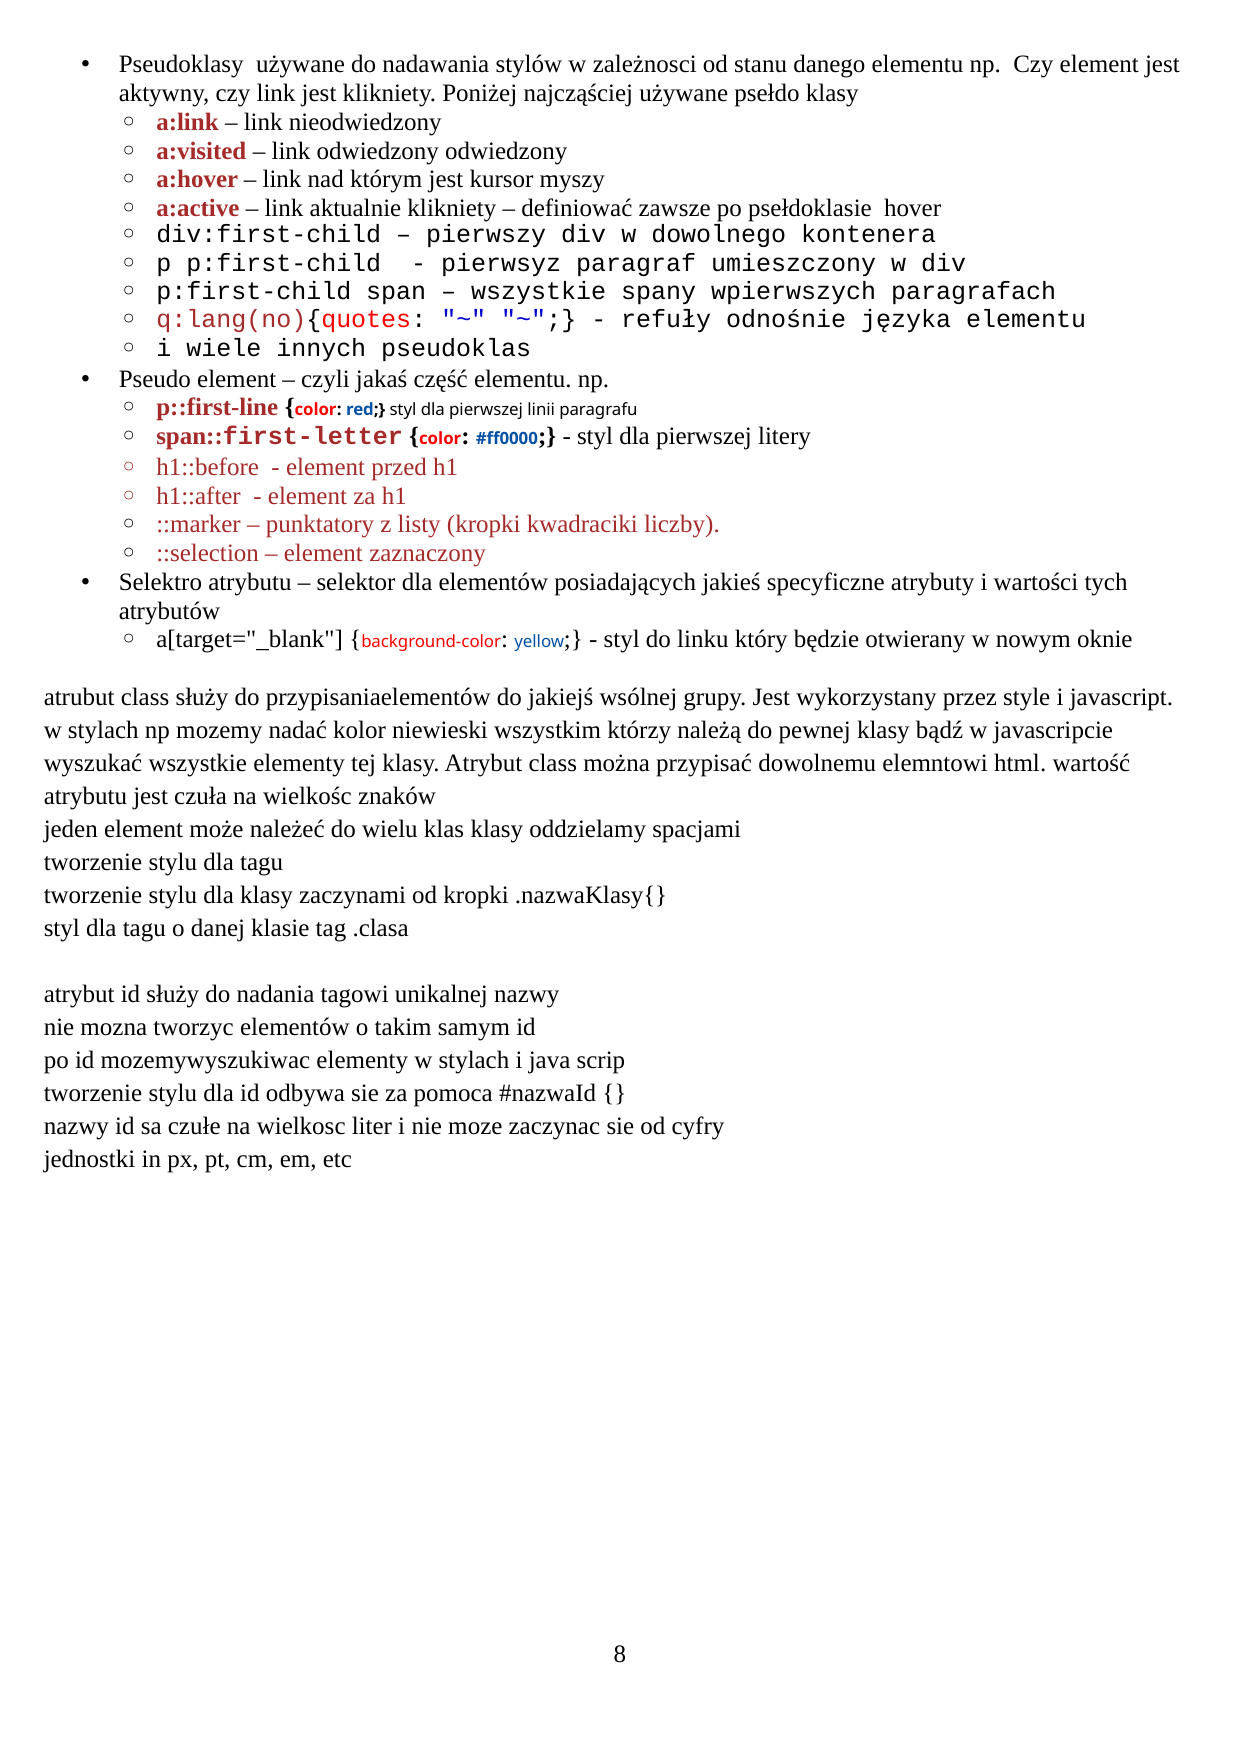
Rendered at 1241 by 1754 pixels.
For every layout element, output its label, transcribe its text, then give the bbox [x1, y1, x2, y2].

list p p:first-child - pierwsyz paragraf umieszczony w div [118, 250, 1196, 279]
list ::marker – punktatory z listy (kropki kwadraciki liczby). [118, 509, 1196, 538]
text styl dla tagu o danej klasie tag .clasa [43, 913, 1196, 942]
list a:visited – link odwiedzony odwiedzony [118, 136, 1196, 164]
text tworzenie stylu dla klasy zaczynami od kropki .nazwaKlasy{} [43, 880, 1196, 909]
text atrybut id służy do nadania tagowi unikalnej nazwy [43, 979, 1196, 1008]
text nie mozna tworzyc elementów o takim samym id [43, 1012, 1196, 1041]
list p:first-child span – wszystkie spany wpierwszych paragrafach [118, 279, 1196, 307]
text po id mozemywyszukiwac elementy w stylach i java scrip [43, 1045, 1196, 1074]
text jednostki in px, pt, cm, em, etc [43, 1144, 1196, 1173]
text tworzenie stylu dla id odbywa sie za pomoca #nazwaId {} [43, 1078, 1196, 1107]
text jeden element może należeć do wielu klas klasy oddzielamy spacjami [43, 814, 1196, 843]
text atrubut class służy do przypisaniaelementów do jakiejś wsólnej grupy. Jest wykorzystany przez style i javascript. w stylach np mozemy nadać kolor niewieski wszystkim którzy należą do pewnej klasy bądź w javascripcie wyszukać wszystkie elementy tej klasy. Atrybut class można przypisać dowolnemu elemntowi html. wartość atrybutu jest czuła na wielkośc znaków [43, 682, 1196, 810]
list div:first-child – pierwszy div w dowolnego kontenera [118, 222, 1196, 250]
list h1::after - element za h1 [118, 481, 1196, 509]
list Pseudoklasy używane do nadawania stylów w zależnosci od stanu danego elementu np. Czy element jest aktywny, czy link jest klikniety. Poniżej najcząściej używane psełdo klasy [81, 49, 1196, 107]
list i wiele innych pseudoklas [118, 335, 1196, 364]
text tworzenie stylu dla tagu [43, 847, 1196, 876]
list h1::before - element przed h1 [118, 452, 1196, 481]
list q:lang(no){quotes: "~" "~";} - refuły odnośnie języka elementu [118, 307, 1196, 335]
list a:active – link aktualnie klikniety – definiować zawsze po psełdoklasie hover [118, 193, 1196, 222]
list Pseudo element – czyli jakaś część elementu. np. [81, 364, 1196, 392]
text nazwy id sa czułe na wielkosc liter i nie moze zaczynac sie od cyfry [43, 1111, 1196, 1140]
list Selektro atrybutu – selektor dla elementów posiadających jakieś specyficzne atrybuty i wartości tych atrybutów [81, 567, 1196, 624]
list span::first-letter {color: #ff0000;} - styl dla pierwszej litery [118, 421, 1196, 452]
list ::selection – element zaznaczony [118, 538, 1196, 567]
list a:link – link nieodwiedzony [118, 107, 1196, 136]
list p::first-line {color: red;} styl dla pierwszej linii paragrafu [118, 392, 1196, 421]
list a:hover – link nad którym jest kursor myszy [118, 164, 1196, 193]
list a[target="_blank"] {background-color: yellow;} - styl do linku który będzie otwierany w nowym oknie [118, 624, 1196, 653]
